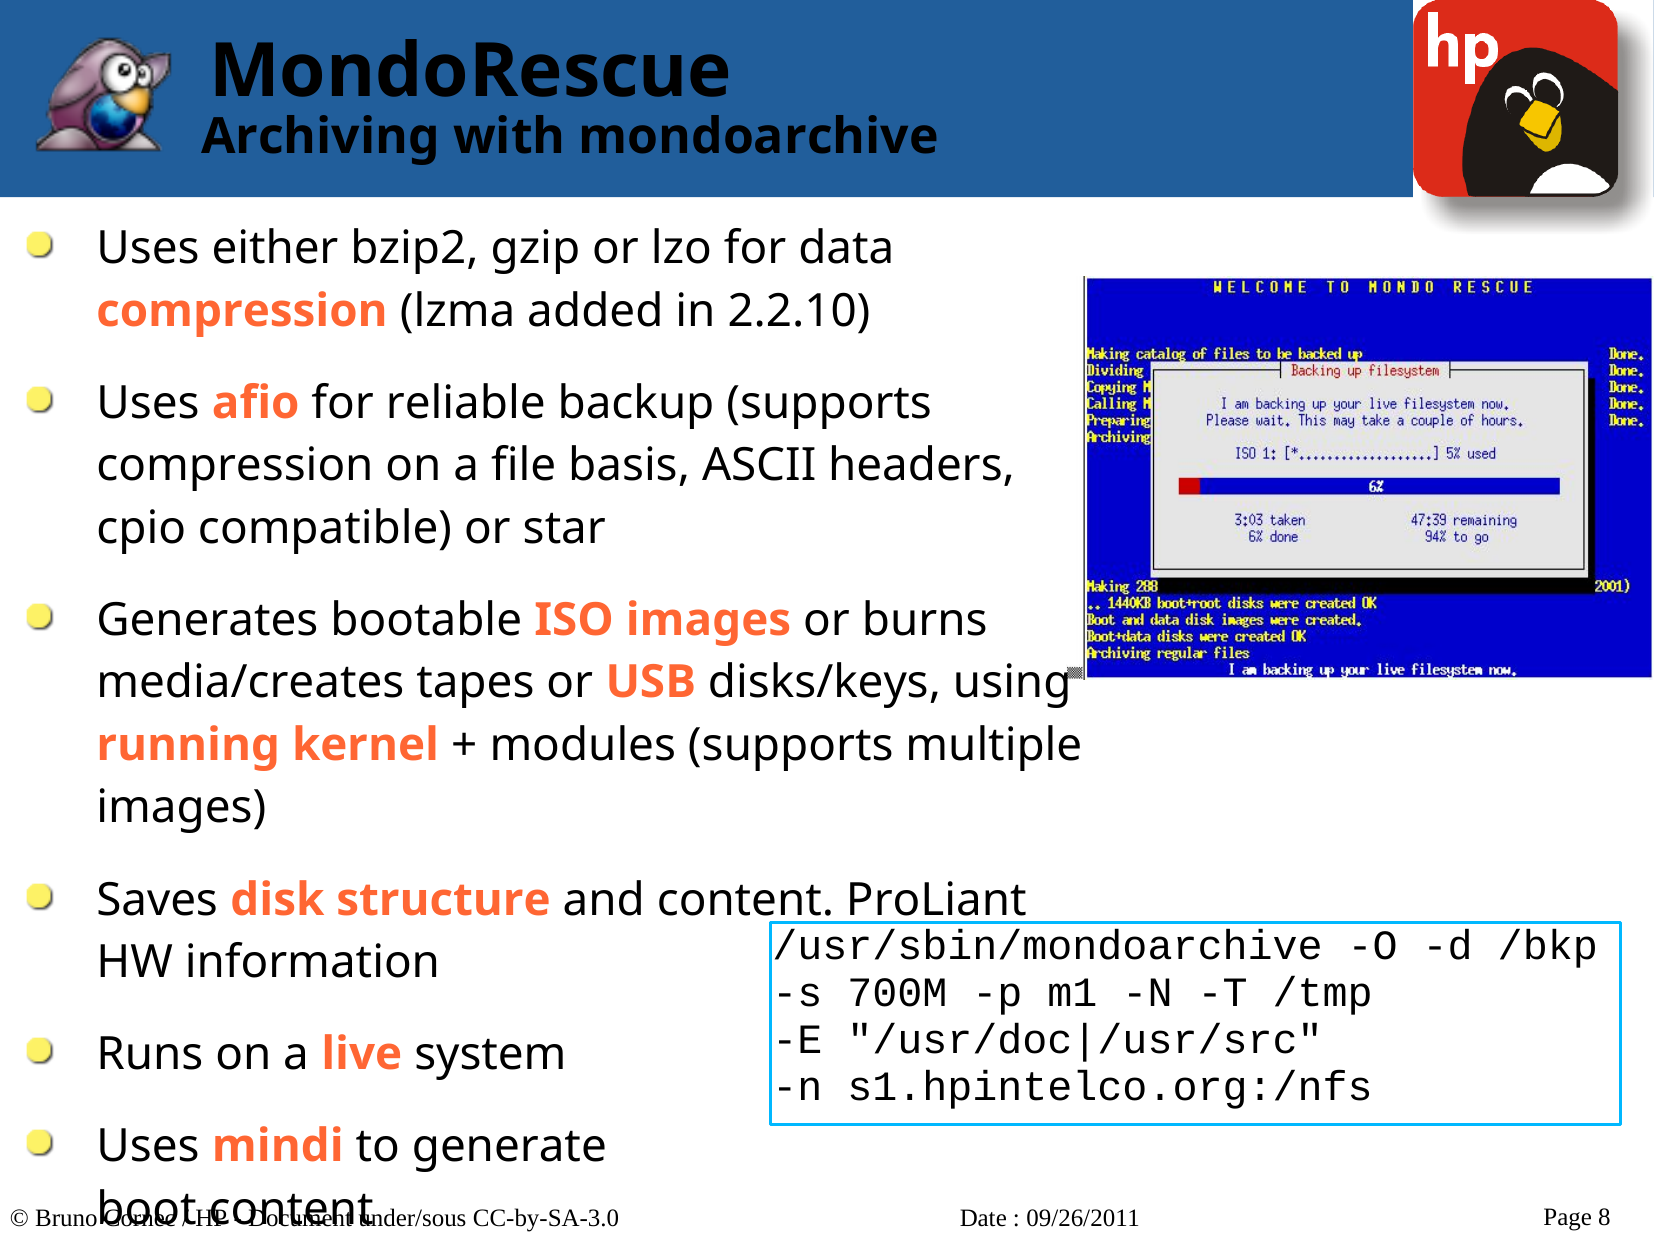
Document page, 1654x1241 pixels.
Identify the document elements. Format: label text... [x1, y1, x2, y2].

picture [1413, 0, 1654, 235]
title Archiving with mondoarchive [201, 32, 1190, 241]
picture [0, 0, 211, 199]
picture [1093, 276, 1654, 680]
text_box /usr/sbin/mondoarchive -O -d /bkp -s 700M -p m1 -N -T /tmp -E "/usr/doc|/usr/src" -n s1.hpintelco.org:/nfs [770, 922, 1621, 1125]
list Uses either bzip2, gzip or lzo for data compression (lzma added in 2.2.10) Uses afio for reliable backup (supports compression on a file basis, ASCII headers, cpio compatible) or star Generates bootable ISO images or burns media/creates tapes or USB disks/keys, using running kernel + modules (supports multiple images) Saves disk structure and content. ProLiant HW information Runs on a live system Uses mindi to generate boot content [13, 214, 1093, 1187]
